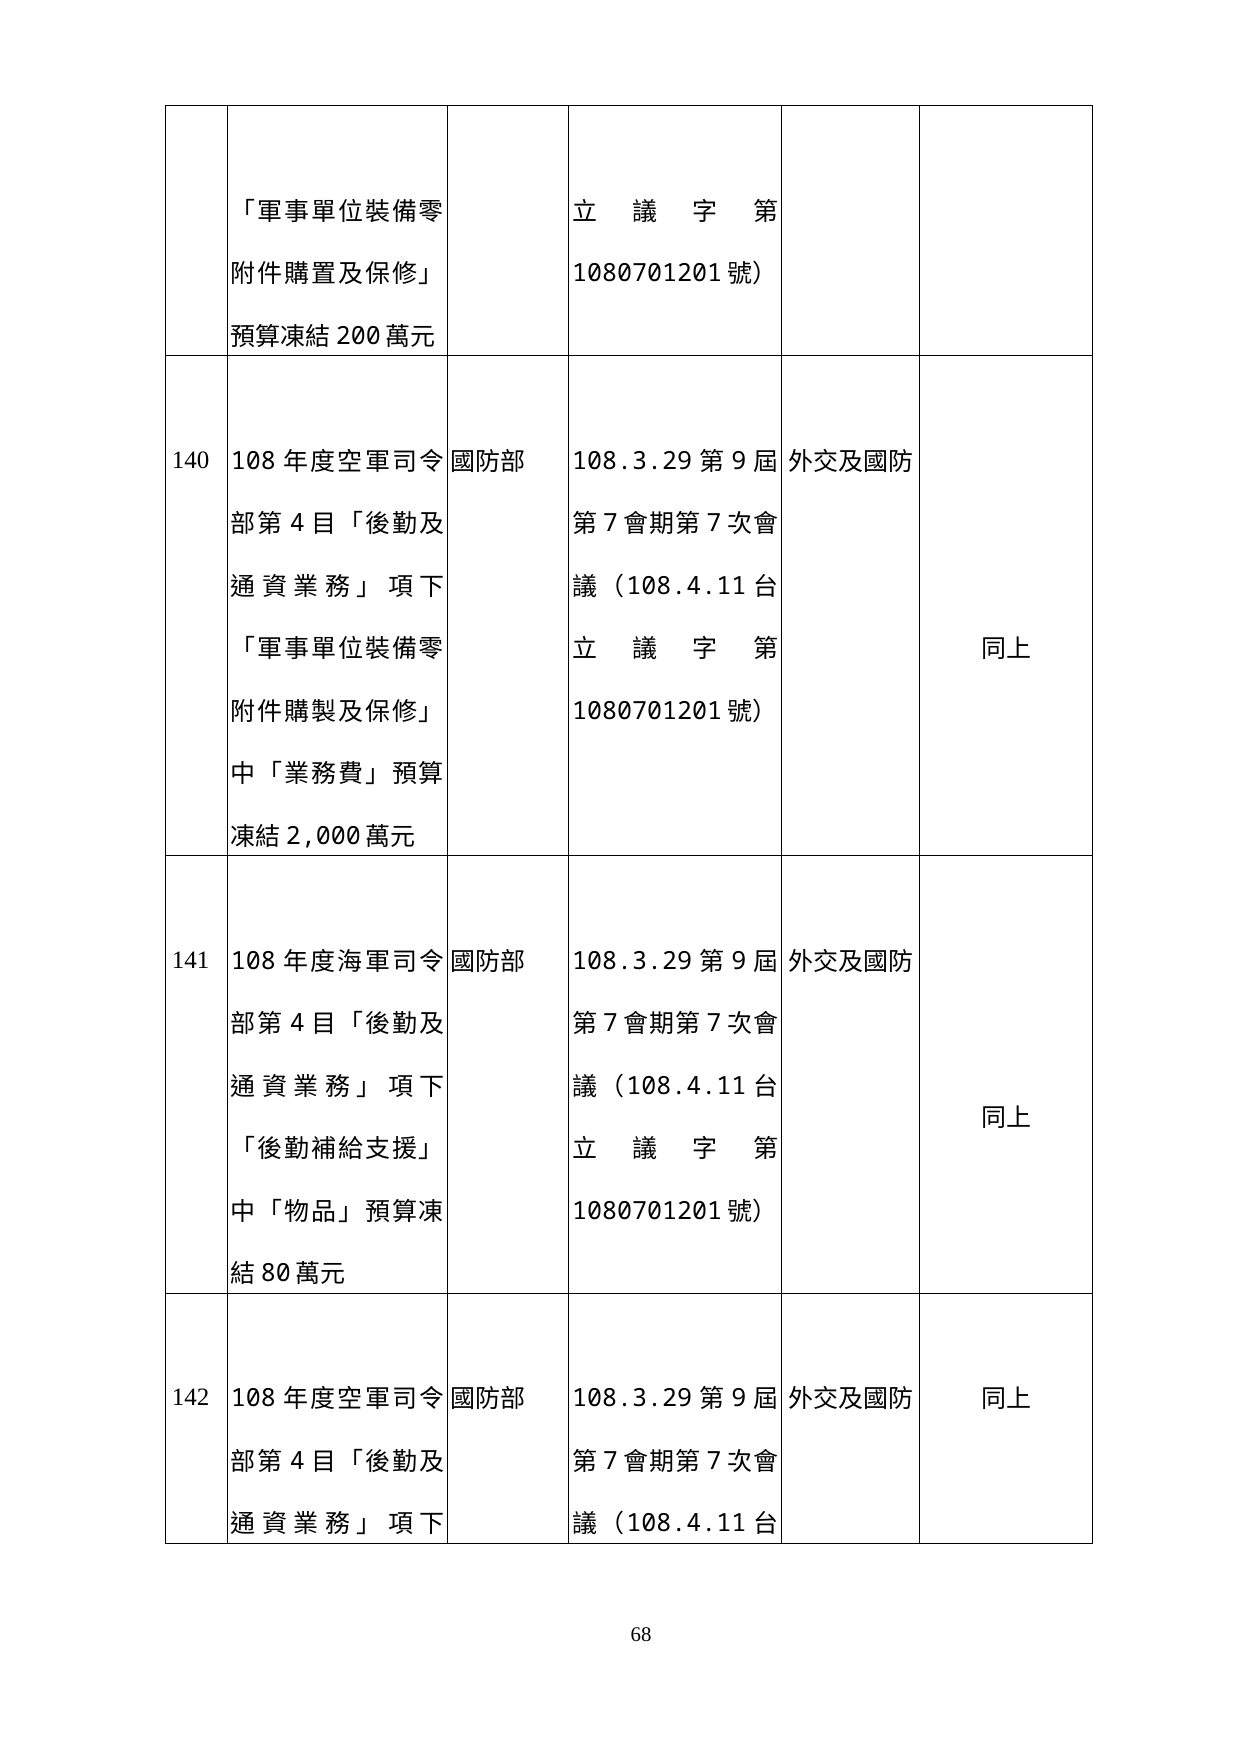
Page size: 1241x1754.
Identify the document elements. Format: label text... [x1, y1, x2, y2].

table_cell 「軍事單位裝備零附件購置及保修」預算凍結200萬元 [228, 106, 447, 355]
table_cell 同上 [920, 356, 1092, 855]
table_cell [166, 1294, 227, 1543]
table_cell 外交及國防 [782, 856, 919, 1293]
table_cell [166, 106, 227, 355]
table_cell [920, 106, 1092, 355]
table_cell 同上 [920, 856, 1092, 1293]
table_cell 外交及國防 [782, 356, 919, 855]
table_cell 108.3.29第9屆第7會期第7次會議（108.4.11台立議字第1080701201號） [569, 856, 781, 1293]
table_cell 108年度空軍司令部第4目「後勤及通資業務」項下「軍事單位裝備零附件購製及保修」中「業務費」預算凍結2,000萬元 [228, 356, 447, 855]
table_cell 同上 [920, 1294, 1092, 1543]
table_cell [448, 106, 568, 355]
table_cell 108.3.29第9屆第7會期第7次會議（108.4.11台立議字第1080701201號） [569, 356, 781, 855]
table_cell [166, 356, 227, 855]
table_cell [782, 106, 919, 355]
table_cell 國防部 [448, 1294, 568, 1543]
table_cell [166, 856, 227, 1293]
table_cell 國防部 [448, 356, 568, 855]
table_cell 立議字第1080701201號） [569, 106, 781, 355]
table_cell 108.3.29第9屆第7會期第7次會議（108.4.11台 [569, 1294, 781, 1543]
table_cell 外交及國防 [782, 1294, 919, 1543]
table_cell 108年度海軍司令部第4目「後勤及通資業務」項下「後勤補給支援」中「物品」預算凍結80萬元 [228, 856, 447, 1293]
table_cell 國防部 [448, 856, 568, 1293]
table_cell 108年度空軍司令部第4目「後勤及通資業務」項下 [228, 1294, 447, 1543]
